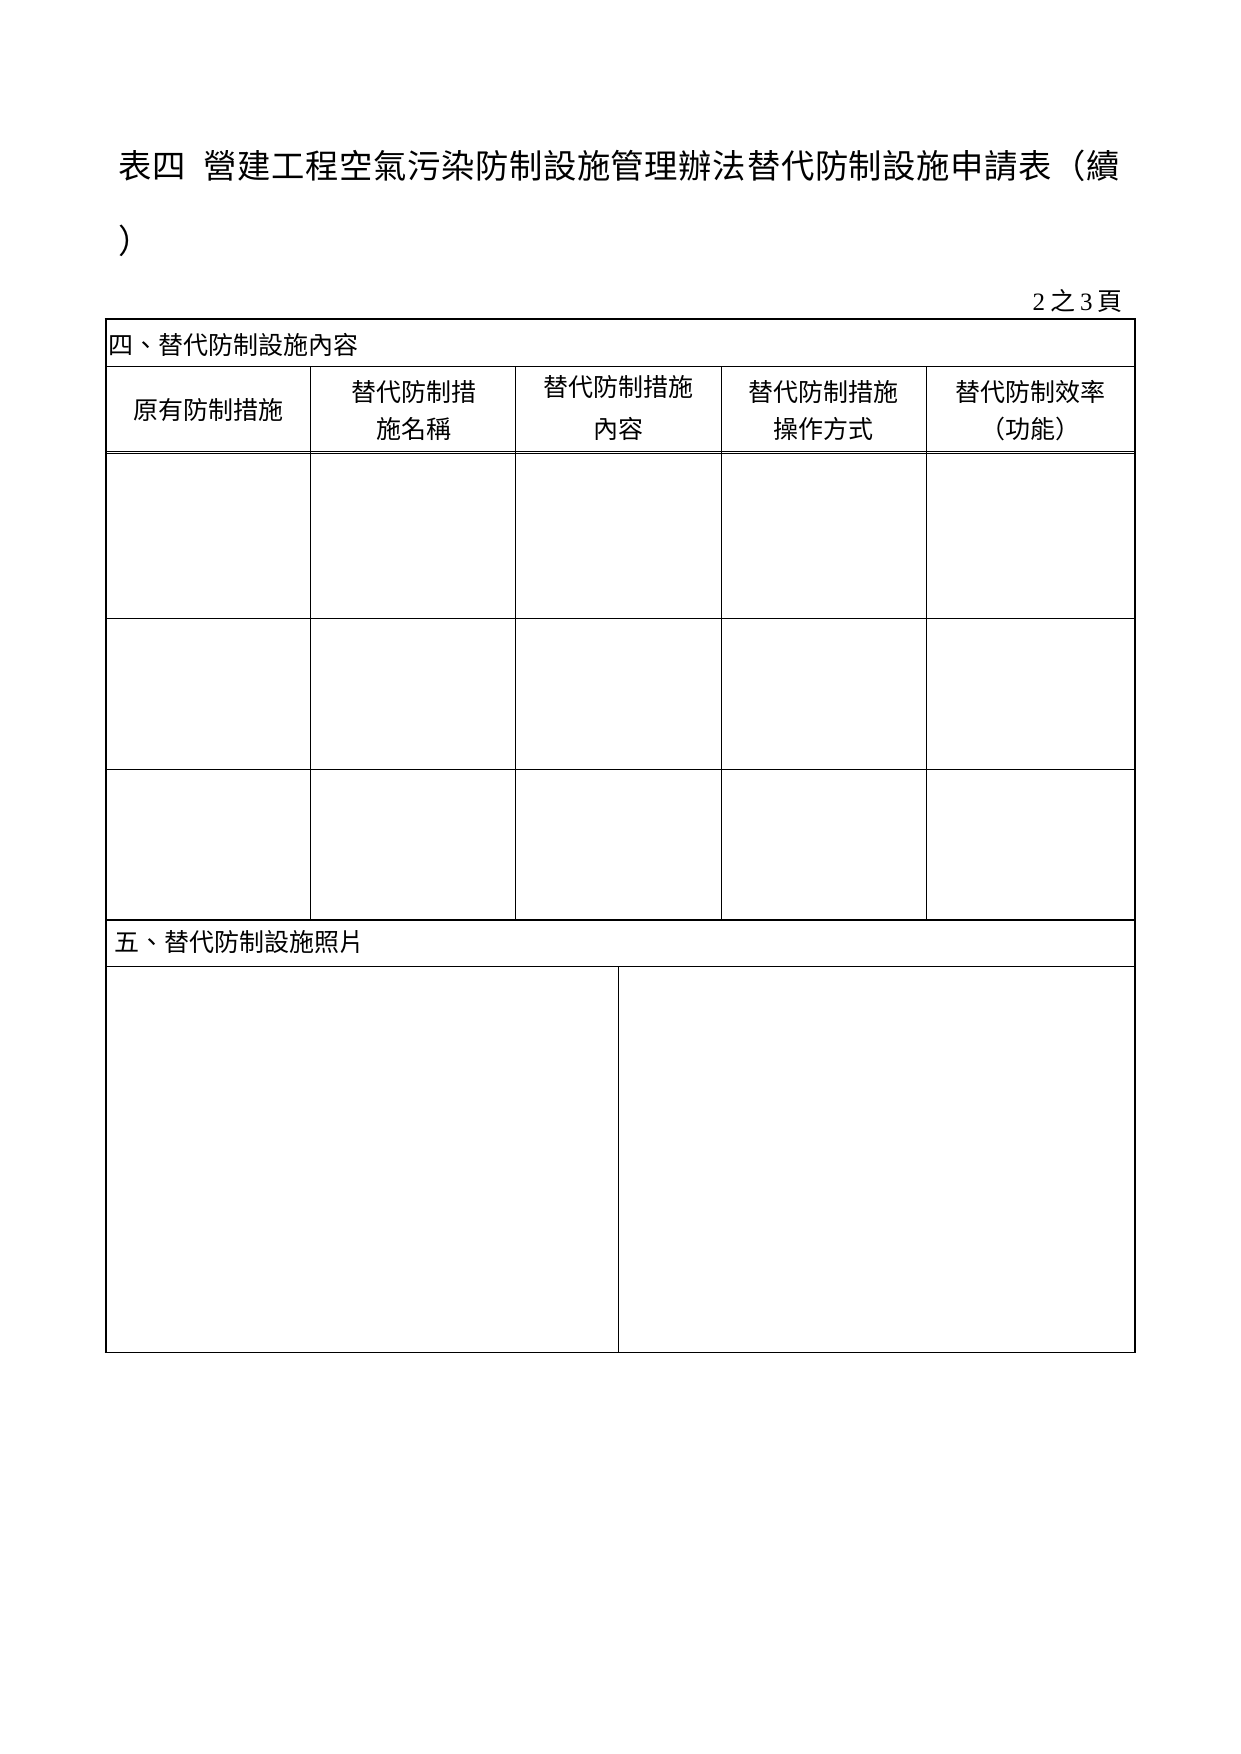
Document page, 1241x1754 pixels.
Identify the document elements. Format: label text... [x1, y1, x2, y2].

table_cell 替代防制措施 內容 [516, 367, 721, 451]
table_cell 替代防制效率 （功能） [927, 367, 1134, 451]
table_cell [107, 454, 310, 618]
table_cell [516, 454, 721, 618]
table_cell [927, 454, 1134, 618]
table_cell 替代防制措 施名稱 [311, 367, 515, 451]
table_header 四、替代防制設施內容 [107, 320, 1134, 366]
table_cell [927, 619, 1134, 769]
table_cell [107, 967, 618, 1352]
table_cell 五、替代防制設施照片 [107, 921, 1134, 966]
table_cell [722, 619, 926, 769]
table_cell 原有防制措施 [107, 367, 310, 451]
text 2之3頁 [118, 281, 1122, 318]
table_cell [722, 770, 926, 919]
table_cell [311, 454, 515, 618]
table_cell [516, 770, 721, 919]
table_cell [619, 967, 1134, 1352]
text 表四 營建工程空氣污染防制設施管理辦法替代防制設施申請表（續） [118, 127, 1122, 277]
table_cell [516, 619, 721, 769]
table_cell [311, 770, 515, 919]
table_cell [927, 770, 1134, 919]
table_cell [107, 619, 310, 769]
table_cell [107, 770, 310, 919]
table_cell [311, 619, 515, 769]
table_cell 替代防制措施 操作方式 [722, 367, 926, 451]
table_cell [722, 454, 926, 618]
